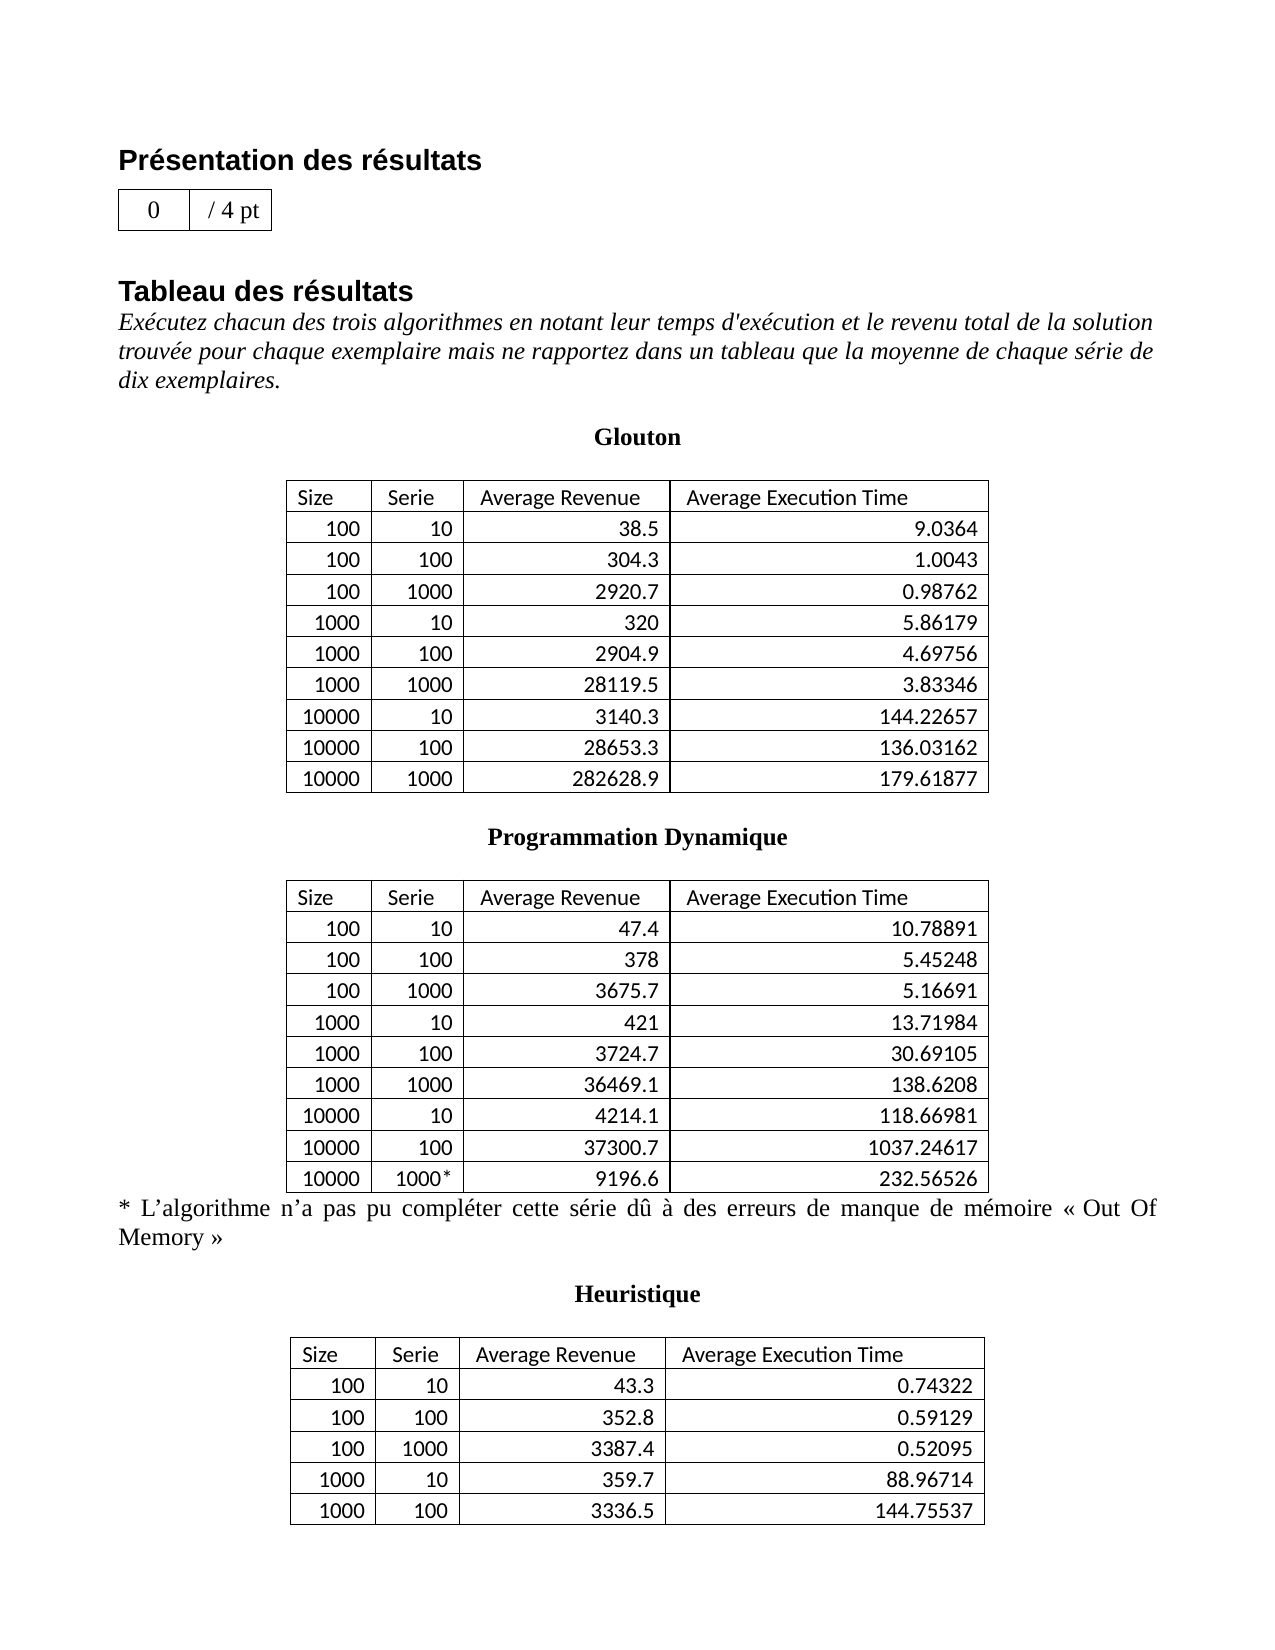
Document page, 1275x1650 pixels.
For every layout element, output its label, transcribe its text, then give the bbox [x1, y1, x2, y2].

table_header Size [291, 1338, 375, 1368]
table_cell 136.03162 [671, 731, 988, 761]
table_cell 304.3 [464, 543, 669, 573]
table_cell 10000 [287, 731, 371, 761]
table_cell 10 [372, 700, 463, 730]
table_cell 1000 [287, 668, 371, 698]
table_cell 352.8 [460, 1400, 665, 1431]
table_cell 100 [291, 1400, 375, 1431]
table_cell 1000 [287, 637, 371, 667]
table_cell 43.3 [460, 1369, 665, 1399]
table_cell 320 [464, 606, 669, 636]
table_header Average Execution Time [671, 481, 988, 511]
table_header Serie [376, 1338, 459, 1368]
table_header 0 [119, 190, 189, 230]
table_cell 10 [372, 912, 463, 942]
table_header Average Revenue [464, 481, 669, 511]
table_cell 10000 [287, 1099, 371, 1129]
text Glouton [118, 422, 1157, 451]
table_cell 3140.3 [464, 700, 669, 730]
table_header Serie [372, 881, 463, 911]
table_cell 47.4 [464, 912, 669, 942]
table_cell 1.0043 [671, 543, 988, 573]
table_cell 38.5 [464, 512, 669, 542]
table_cell 144.22657 [671, 700, 988, 730]
table_cell 1000 [291, 1463, 375, 1493]
table_cell 378 [464, 943, 669, 973]
text Heuristique [118, 1279, 1157, 1308]
table_cell 100 [372, 637, 463, 667]
table_cell 1000 [291, 1494, 375, 1524]
subtitle Tableau des résultats [118, 274, 1157, 307]
table_cell 28119.5 [464, 668, 669, 698]
table_cell 10 [372, 1099, 463, 1129]
table_cell 10.78891 [671, 912, 988, 942]
table_cell 1000 [376, 1432, 459, 1462]
table_cell 359.7 [460, 1463, 665, 1493]
table_cell 100 [376, 1494, 459, 1524]
subtitle Présentation des résultats [118, 143, 1157, 177]
table_cell 9196.6 [464, 1162, 669, 1192]
table_cell 421 [464, 1006, 669, 1036]
table_cell 3387.4 [460, 1432, 665, 1462]
table_cell 5.16691 [671, 974, 988, 1004]
table_cell 1000 [287, 606, 371, 636]
table_cell 1000 [372, 575, 463, 605]
table_cell 4.69756 [671, 637, 988, 667]
table_cell 9.0364 [671, 512, 988, 542]
table_cell 10 [372, 512, 463, 542]
table_cell 0.52095 [666, 1432, 984, 1462]
table_cell 100 [287, 912, 371, 942]
table_cell 10 [376, 1369, 459, 1399]
table_cell 4214.1 [464, 1099, 669, 1129]
text * L’algorithme n’a pas pu compléter cette série dû à des erreurs de manque de mémoire « Out Of Memory » [118, 1193, 1157, 1251]
table_cell 3675.7 [464, 974, 669, 1004]
table_cell 88.96714 [666, 1463, 984, 1493]
table_cell 232.56526 [671, 1162, 988, 1192]
table_header Size [287, 881, 371, 911]
table_header Average Revenue [460, 1338, 665, 1368]
table_cell 100 [287, 512, 371, 542]
table_header / 4 pt [190, 190, 271, 230]
table_cell 3336.5 [460, 1494, 665, 1524]
table_cell 1000 [372, 762, 463, 792]
table_cell 2920.7 [464, 575, 669, 605]
table_cell 5.45248 [671, 943, 988, 973]
table_cell 1037.24617 [671, 1131, 988, 1161]
table_cell 36469.1 [464, 1068, 669, 1098]
text Exécutez chacun des trois algorithmes en notant leur temps d'exécution et le revenu total de la solution trouvée pour chaque exemplaire mais ne rapportez dans un tableau que la moyenne de chaque série de dix exemplaires. [118, 307, 1157, 393]
table_cell 100 [291, 1369, 375, 1399]
table_cell 13.71984 [671, 1006, 988, 1036]
table_header Average Execution Time [666, 1338, 984, 1368]
table_cell 100 [372, 1131, 463, 1161]
table_cell 10 [376, 1463, 459, 1493]
table_cell 0.74322 [666, 1369, 984, 1399]
table_header Serie [372, 481, 463, 511]
table_cell 10000 [287, 762, 371, 792]
text Programmation Dynamique [118, 822, 1157, 851]
table_cell 282628.9 [464, 762, 669, 792]
table_cell 1000 [372, 668, 463, 698]
table_cell 3.83346 [671, 668, 988, 698]
table_cell 179.61877 [671, 762, 988, 792]
table_cell 100 [287, 575, 371, 605]
table_cell 100 [376, 1400, 459, 1431]
table_cell 30.69105 [671, 1037, 988, 1067]
table_cell 138.6208 [671, 1068, 988, 1098]
table_cell 100 [372, 943, 463, 973]
table_cell 10 [372, 1006, 463, 1036]
table_header Average Execution Time [671, 881, 988, 911]
table_cell 118.66981 [671, 1099, 988, 1129]
table_cell 1000* [372, 1162, 463, 1192]
table_cell 2904.9 [464, 637, 669, 667]
table_cell 100 [372, 731, 463, 761]
table_cell 100 [291, 1432, 375, 1462]
table_cell 144.75537 [666, 1494, 984, 1524]
table_cell 1000 [372, 974, 463, 1004]
table_cell 100 [287, 974, 371, 1004]
table_cell 10000 [287, 1162, 371, 1192]
table_cell 1000 [287, 1068, 371, 1098]
table_cell 100 [372, 1037, 463, 1067]
table_cell 37300.7 [464, 1131, 669, 1161]
table_cell 100 [287, 943, 371, 973]
table_cell 1000 [372, 1068, 463, 1098]
table_cell 10 [372, 606, 463, 636]
table_cell 100 [372, 543, 463, 573]
table_header Average Revenue [464, 881, 669, 911]
table_cell 1000 [287, 1006, 371, 1036]
table_cell 100 [287, 543, 371, 573]
table_cell 0.59129 [666, 1400, 984, 1431]
table_cell 5.86179 [671, 606, 988, 636]
table_cell 10000 [287, 1131, 371, 1161]
table_cell 3724.7 [464, 1037, 669, 1067]
table_cell 10000 [287, 700, 371, 730]
table_header Size [287, 481, 371, 511]
table_cell 0.98762 [671, 575, 988, 605]
table_cell 28653.3 [464, 731, 669, 761]
table_cell 1000 [287, 1037, 371, 1067]
